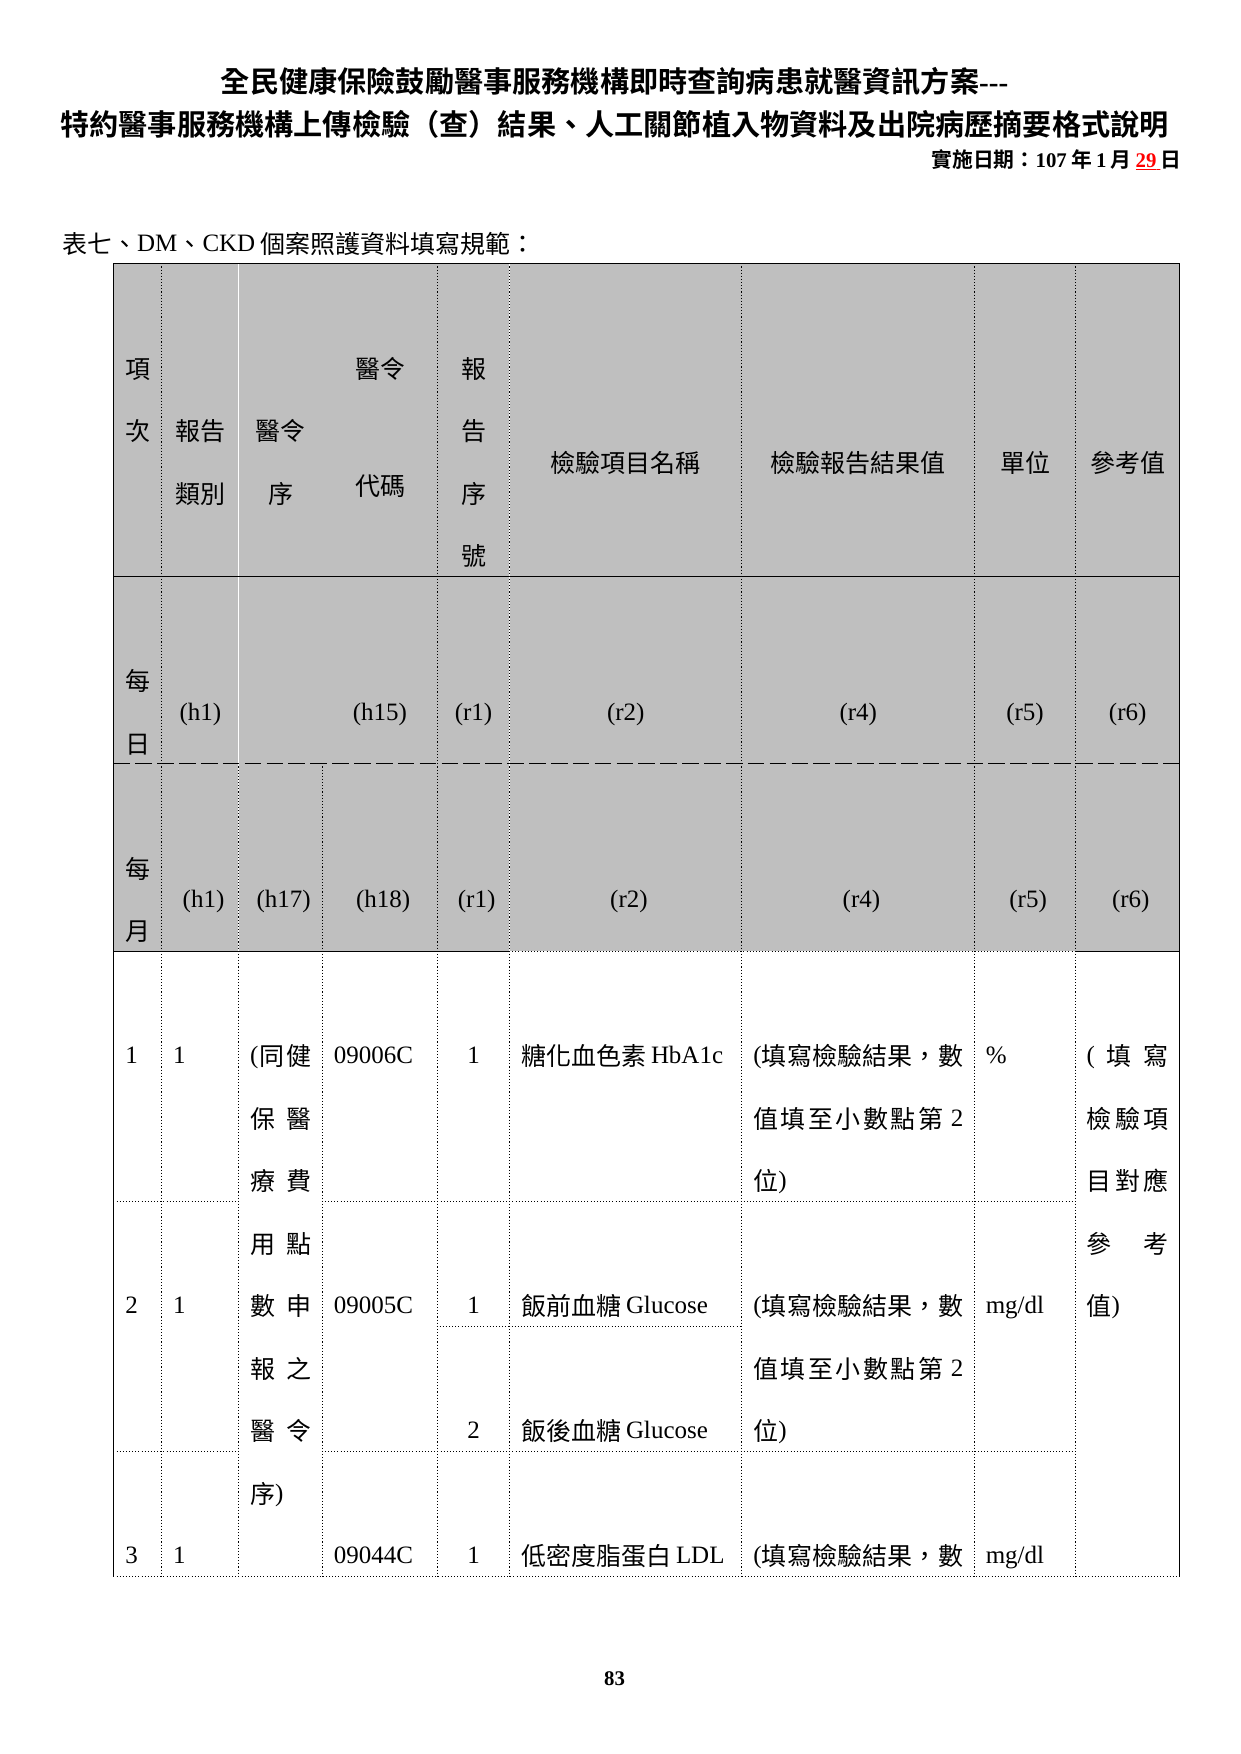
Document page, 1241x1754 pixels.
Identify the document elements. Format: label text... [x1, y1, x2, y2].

table_cell [239, 577, 322, 763]
table_header 報告類別 [162, 264, 238, 576]
table_cell (r5) [974, 577, 1075, 763]
table_cell (r2) [510, 577, 742, 763]
table_cell 1 [162, 1201, 238, 1451]
table_cell 飯前血糖Glucose [510, 1201, 742, 1326]
table_cell (填寫檢驗結果，數值填至小數點第2位) [742, 951, 974, 1201]
table_header 項次 [114, 264, 162, 576]
table_cell 2 [437, 1326, 509, 1451]
table_header 檢驗項目名稱 [510, 264, 742, 576]
table_cell 09006C [322, 952, 437, 1201]
table_cell (r5) [974, 763, 1075, 951]
table_cell (r2) [510, 763, 742, 951]
table_cell (填寫檢驗項目對應參考值) [1075, 952, 1179, 1576]
table_cell 1 [437, 1451, 509, 1576]
table_cell (h1) [162, 763, 238, 951]
table_header 報告序號 [437, 264, 509, 576]
table_cell 09005C [322, 1201, 437, 1451]
table_cell (h1) [162, 577, 238, 763]
table_cell 低密度脂蛋白LDL [510, 1451, 742, 1576]
table_cell 飯後血糖Glucose [510, 1326, 742, 1451]
table_cell 每日 [114, 577, 162, 763]
table_cell (h18) [322, 763, 437, 951]
table_header 檢驗報告結果值 [742, 264, 974, 576]
table_cell 2 [114, 1201, 162, 1451]
table_cell mg/dl [974, 1451, 1075, 1576]
table_cell % [974, 951, 1075, 1201]
table_cell mg/dl [974, 1201, 1075, 1451]
table_cell (同健保醫療費用點數申報之醫令序) [239, 952, 322, 1576]
table_cell 每月 [114, 763, 162, 951]
table_cell 1 [114, 952, 162, 1201]
table_cell (r4) [742, 763, 974, 951]
table_header 參考值 [1075, 264, 1179, 576]
table_cell (h17) [239, 763, 322, 951]
table_cell (r1) [437, 763, 509, 951]
table_cell 1 [437, 952, 509, 1201]
table_cell (填寫檢驗結果，數值填至小數點第2位) [742, 1201, 974, 1451]
table_cell (r6) [1075, 577, 1179, 763]
table_header 醫令 代碼 [322, 264, 437, 576]
table_header 醫令序 [239, 264, 322, 576]
table_cell 1 [437, 1201, 509, 1326]
table_cell 糖化血色素HbA1c [510, 951, 742, 1201]
table_cell 09044C [322, 1451, 437, 1576]
table_cell 3 [114, 1451, 162, 1576]
table_cell 1 [162, 952, 238, 1201]
table_cell (填寫檢驗結果，數 [742, 1451, 974, 1576]
table_cell (r1) [437, 577, 509, 763]
table_cell (h15) [322, 577, 437, 763]
text 表七、DM、CKD個案照護資料填寫規範： [62, 201, 1181, 263]
table_cell (r4) [742, 577, 974, 763]
table_cell (r6) [1075, 763, 1179, 951]
table_header 單位 [974, 264, 1075, 576]
table_cell 1 [162, 1451, 238, 1576]
